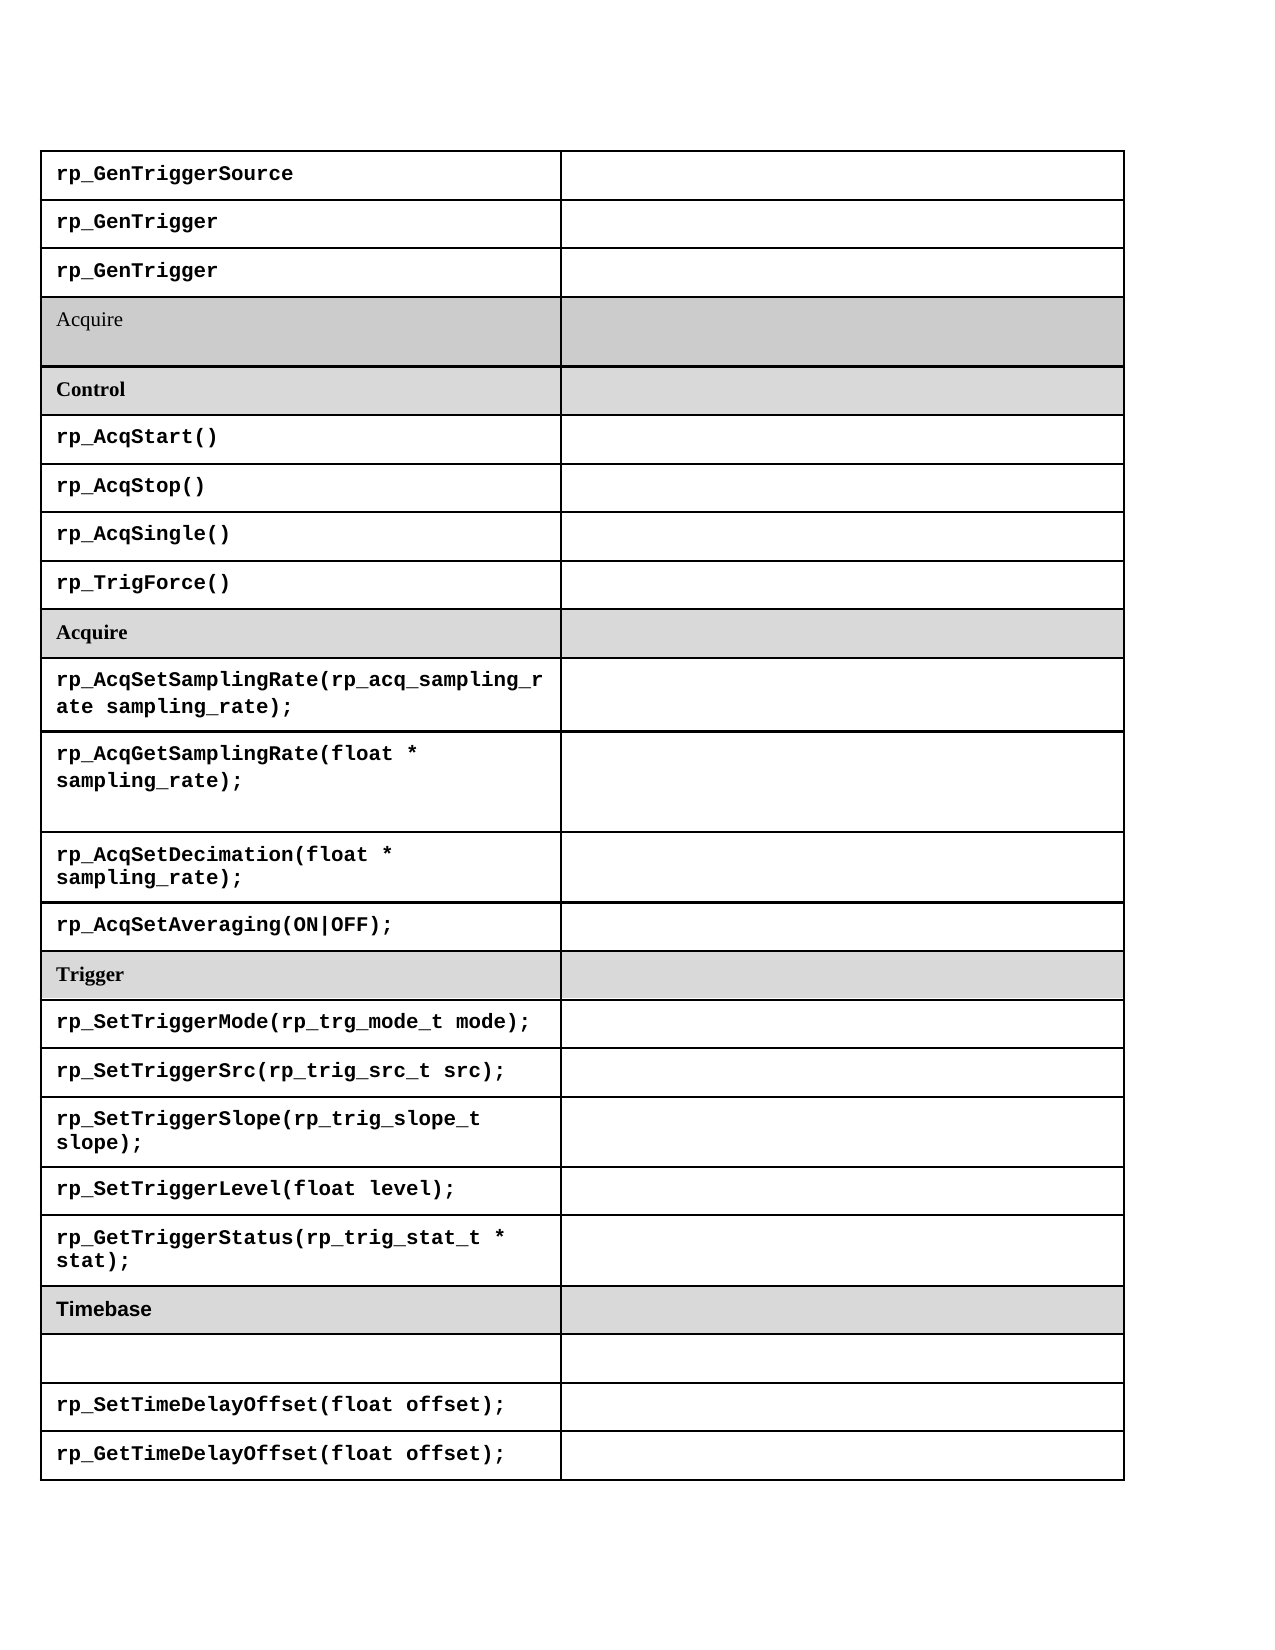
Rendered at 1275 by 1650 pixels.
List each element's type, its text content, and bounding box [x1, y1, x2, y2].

table_cell rp_TrigForce() [42, 562, 560, 608]
table_cell rp_AcqGetSamplingRate(float * sampling_rate); [42, 733, 560, 831]
table_cell [562, 659, 1123, 730]
table_cell rp_SetTriggerSlope(rp_trig_slope_t slope); [42, 1098, 560, 1166]
table_cell rp_SetTriggerMode(rp_trg_mode_t mode); [42, 1001, 560, 1047]
table_cell [562, 904, 1123, 950]
table_cell rp_GenTriggerSource [42, 152, 560, 198]
table_cell Acquire [42, 298, 560, 365]
table_cell [42, 1335, 560, 1382]
table_cell rp_AcqStop() [42, 465, 560, 511]
table_cell [562, 249, 1123, 296]
table_cell [562, 1001, 1123, 1047]
table_cell Trigger [42, 952, 560, 998]
table_cell rp_AcqSingle() [42, 513, 560, 559]
table_cell rp_AcqSetSamplingRate(rp_acq_sampling_rate sampling_rate); [42, 659, 560, 730]
table_cell rp_GenTrigger [42, 249, 560, 296]
table_cell [562, 610, 1123, 657]
table_cell [562, 1049, 1123, 1096]
table_cell rp_SetTimeDelayOffset(float offset); [42, 1384, 560, 1430]
table_cell rp_AcqSetDecimation(float * sampling_rate); [42, 833, 560, 901]
table_cell [562, 952, 1123, 998]
table_cell rp_GetTimeDelayOffset(float offset); [42, 1432, 560, 1479]
table_cell [562, 1168, 1123, 1214]
table_cell [562, 833, 1123, 901]
table_cell [562, 733, 1123, 831]
table_cell [562, 1216, 1123, 1284]
table_cell [562, 1384, 1123, 1430]
table_cell [562, 465, 1123, 511]
table_cell [562, 1098, 1123, 1166]
table_cell [562, 1432, 1123, 1479]
table_cell [562, 1335, 1123, 1382]
table_cell [562, 416, 1123, 462]
table_cell [562, 1287, 1123, 1333]
table_cell rp_GenTrigger [42, 201, 560, 247]
table_cell rp_SetTriggerSrc(rp_trig_src_t src); [42, 1049, 560, 1096]
table_cell [562, 152, 1123, 198]
table_cell Control [42, 368, 560, 414]
table_cell [562, 368, 1123, 414]
table_cell rp_GetTriggerStatus(rp_trig_stat_t * stat); [42, 1216, 560, 1284]
table_cell rp_AcqStart() [42, 416, 560, 462]
table_cell Timebase [42, 1287, 560, 1333]
table_cell [562, 562, 1123, 608]
table_cell [562, 513, 1123, 559]
table_cell rp_SetTriggerLevel(float level); [42, 1168, 560, 1214]
table_cell Acquire [42, 610, 560, 657]
table_cell [562, 201, 1123, 247]
table_cell [562, 298, 1123, 365]
table_cell rp_AcqSetAveraging(ON|OFF); [42, 904, 560, 950]
